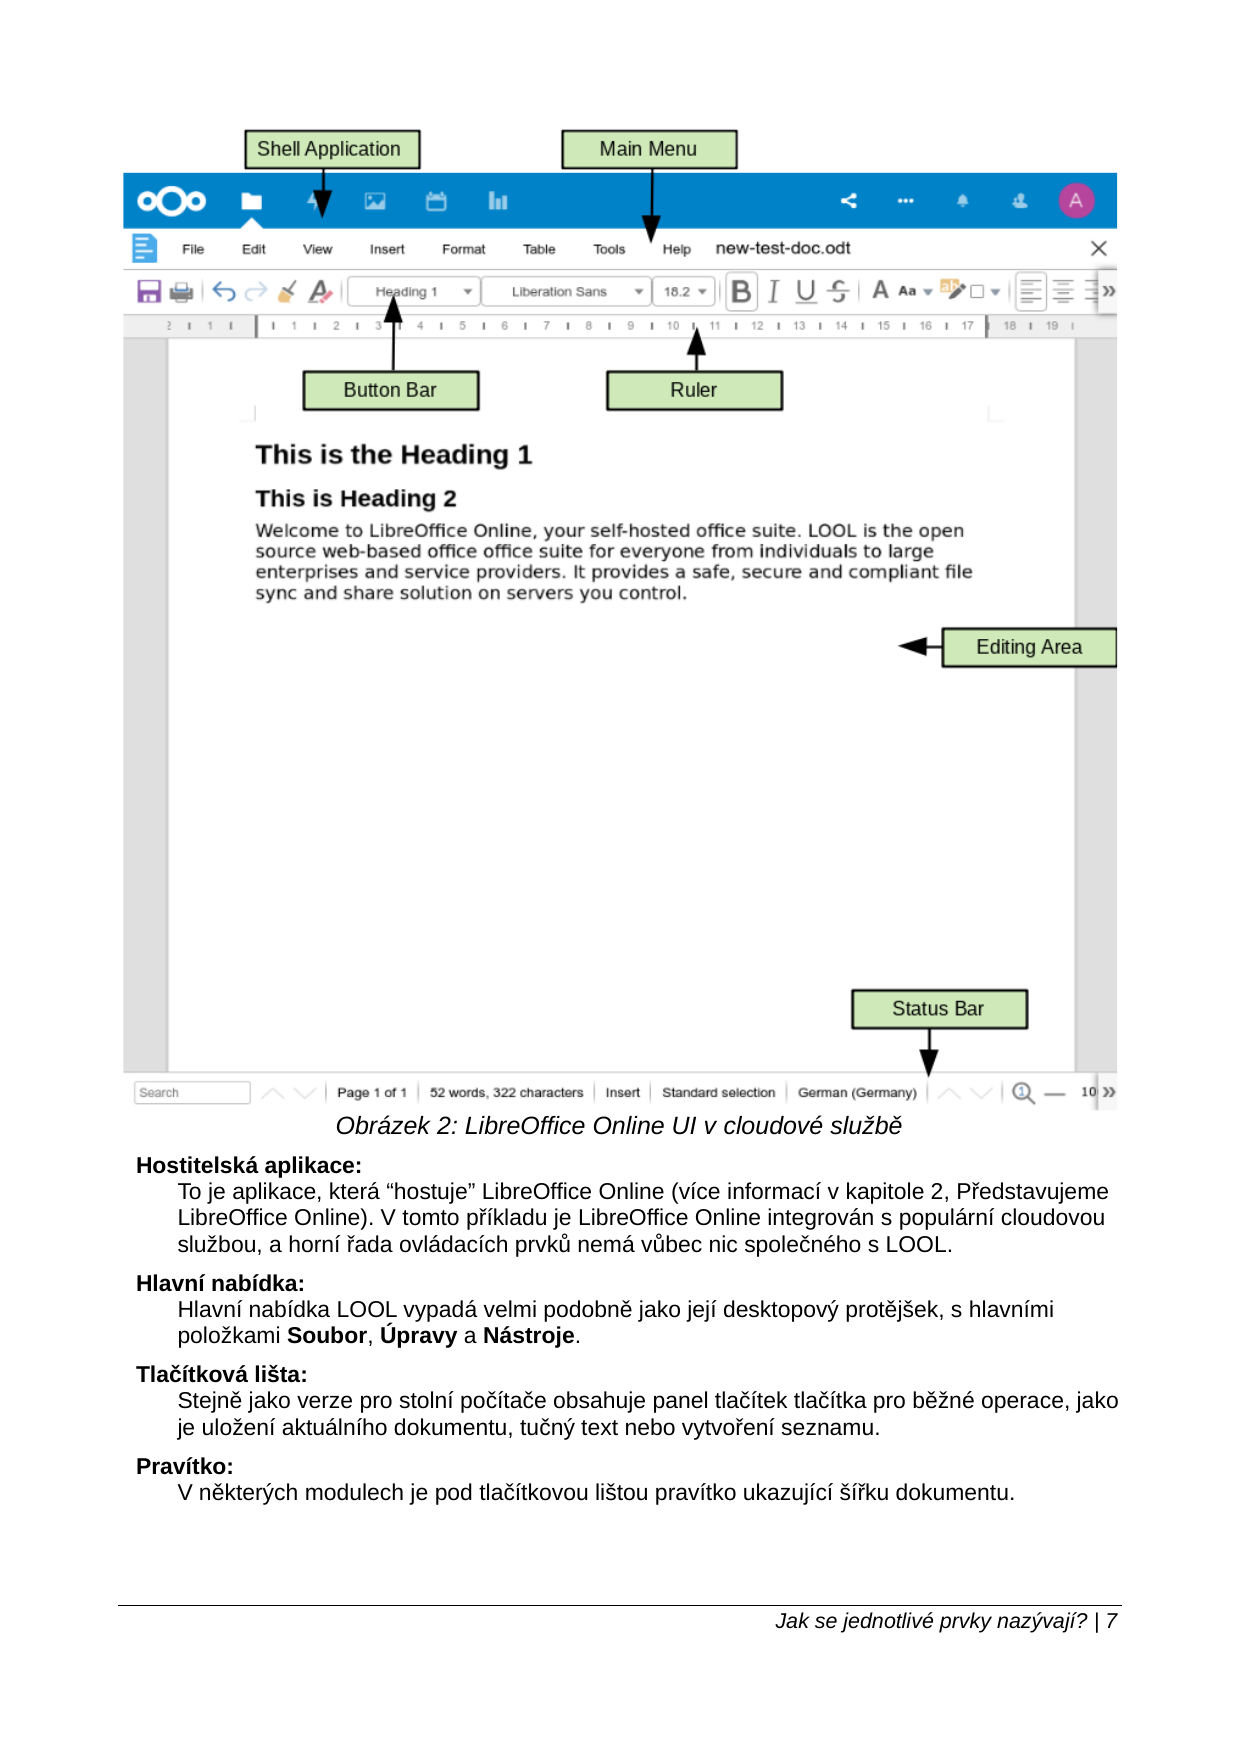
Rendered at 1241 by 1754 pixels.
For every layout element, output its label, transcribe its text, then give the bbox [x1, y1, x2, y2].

text Pravítko: [136, 1453, 1122, 1479]
text Hlavní nabídka: [136, 1269, 1122, 1296]
text To je aplikace, která “hostuje” LibreOffice Online (více informací v kapitole 2, Představujeme LibreOffice Online). V tomto příkladu je LibreOffice Online integrován s populární cloudovou službou, a horní řada ovládacích prvků nemá vůbec nic společného s LOOL. [177, 1178, 1122, 1257]
text V některých modulech je pod tlačítkovou lištou pravítko ukazující šířku dokumentu. [177, 1479, 1122, 1505]
text Hostitelská aplikace: [136, 1152, 1122, 1178]
text Obrázek 2: LibreOffice Online UI v cloudové službě [118, 1111, 1122, 1139]
text Hlavní nabídka LOOL vypadá velmi podobně jako její desktopový protějšek, s hlavními položkami Soubor, Úpravy a Nástroje. [177, 1296, 1122, 1348]
picture [123, 118, 1118, 1111]
text Stejně jako verze pro stolní počítače obsahuje panel tlačítek tlačítka pro běžné operace, jako je uložení aktuálního dokumentu, tučný text nebo vytvoření seznamu. [177, 1387, 1122, 1440]
text Tlačítková lišta: [136, 1361, 1122, 1387]
